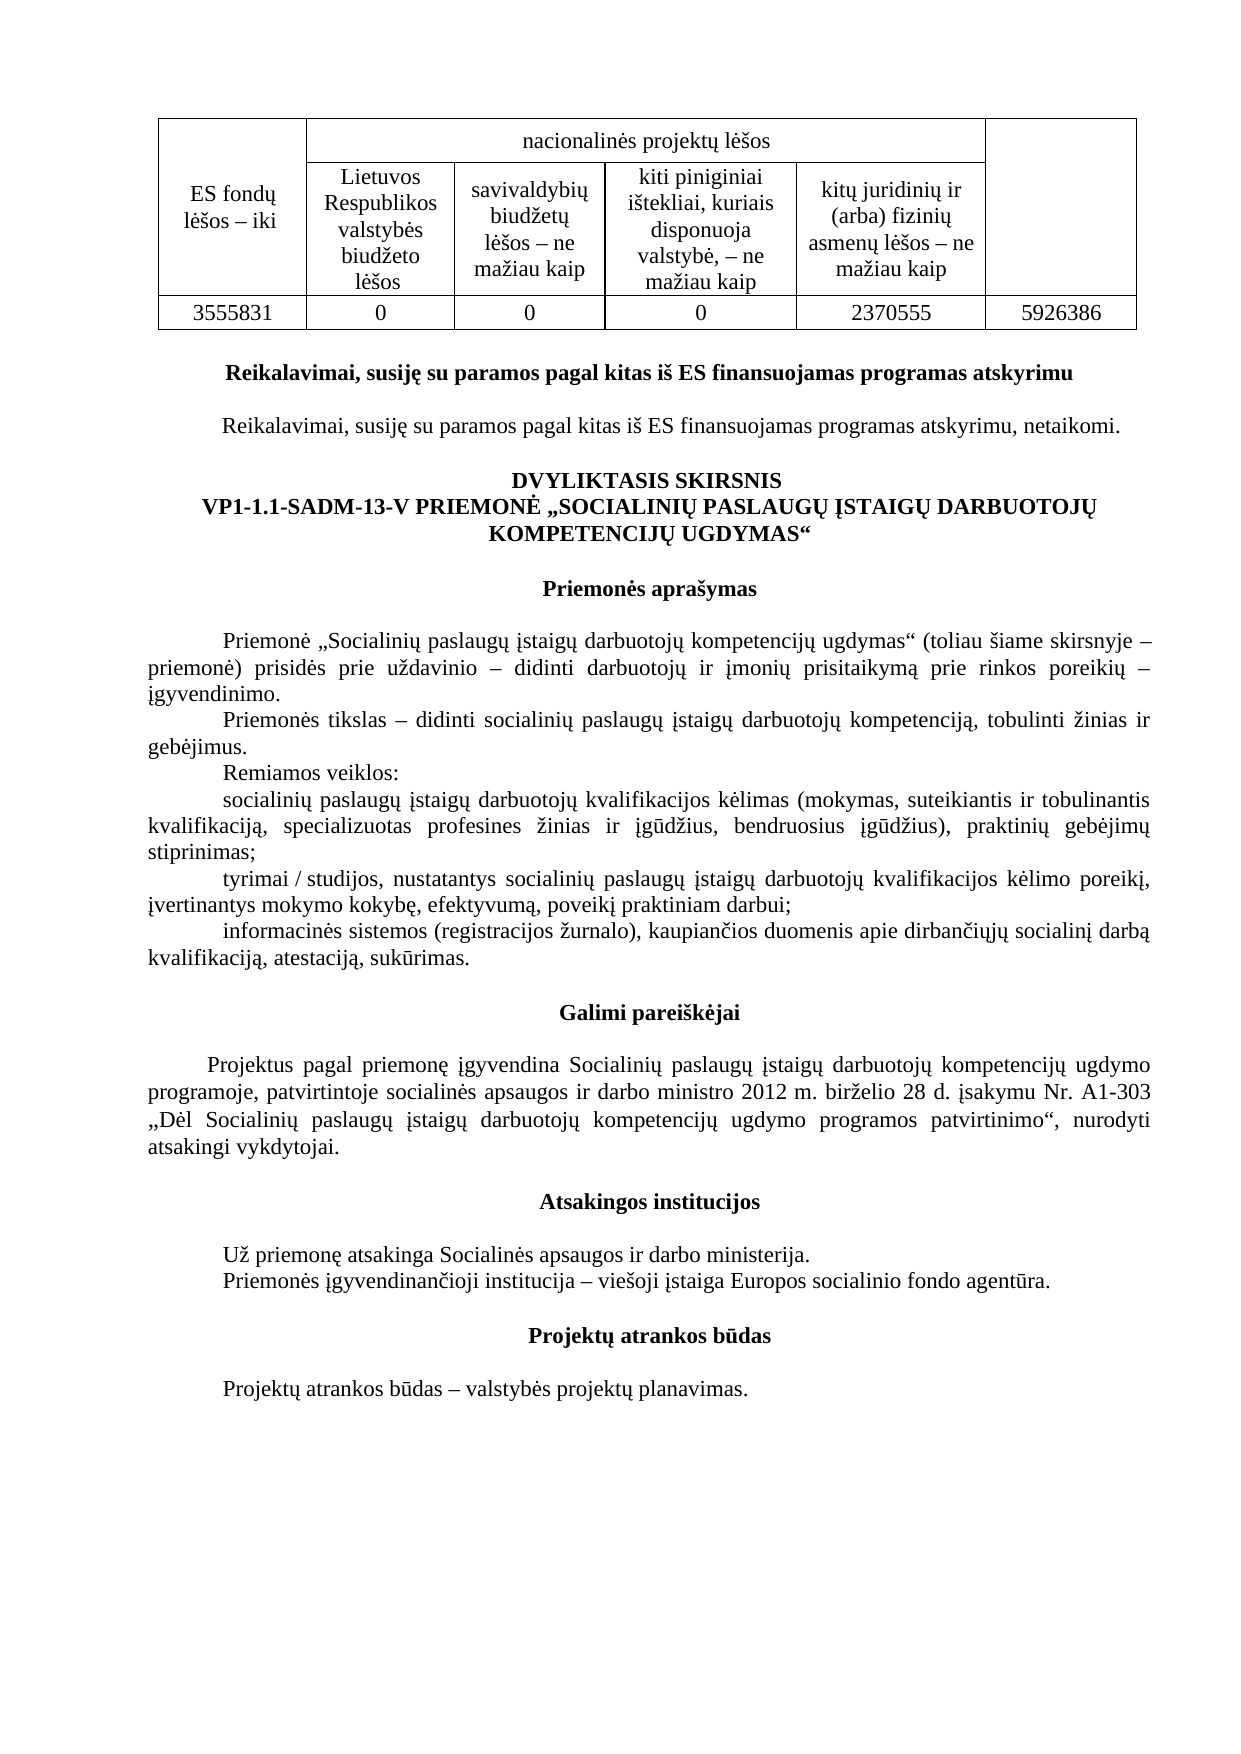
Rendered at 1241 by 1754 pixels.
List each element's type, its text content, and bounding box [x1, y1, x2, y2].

table_cell 0 [307, 296, 454, 329]
table_cell 5926386 [986, 296, 1136, 329]
text Reikalavimai, susiję su paramos pagal kitas iš ES finansuojamas programas atskyrimu [148, 359, 1152, 386]
text Remiamos veiklos: [148, 759, 1152, 786]
table_cell 3555831 [159, 296, 306, 329]
table_cell ES fondų lėšos – iki [159, 119, 306, 295]
text socialinių paslaugų įstaigų darbuotojų kvalifikacijos kėlimas (mokymas, suteikiantis ir tobulinantis kvalifikaciją, specializuotas profesines žinias ir įgūdžius, bendruosius įgūdžius), praktinių gebėjimų stiprinimas; [148, 786, 1152, 865]
text Priemonės tikslas – didinti socialinių paslaugų įstaigų darbuotojų kompetenciją, tobulinti žinias ir gebėjimus. [148, 707, 1152, 759]
text Priemonės įgyvendinančioji institucija – viešoji įstaiga Europos socialinio fondo agentūra. [148, 1267, 1152, 1293]
table_cell 2370555 [797, 296, 985, 329]
text Galimi pareiškėjai [148, 999, 1152, 1025]
table_cell nacionalinės projektų lėšos [307, 119, 985, 162]
text Projektus pagal priemonę įgyvendina Socialinių paslaugų įstaigų darbuotojų kompetencijų ugdymo programoje, patvirtintoje socialinės apsaugos ir darbo ministro 2012 m. birželio 28 d. įsakymu Nr. A1-303 „Dėl Socialinių paslaugų įstaigų darbuotojų kompetencijų ugdymo programos patvirtinimo“, nurodyti atsakingi vykdytojai. [148, 1052, 1152, 1159]
text VP1-1.1-SADM-13-V PRIEMONĖ „SOCIALINIŲ PASLAUGŲ ĮSTAIGŲ DARBUOTOJŲ KOMPETENCIJŲ UGDYMAS“ [148, 493, 1152, 546]
text Priemonė „Socialinių paslaugų įstaigų darbuotojų kompetencijų ugdymas“ (toliau šiame skirsnyje – priemonė) prisidės prie uždavinio – didinti darbuotojų ir įmonių prisitaikymą prie rinkos poreikių – įgyvendinimo. [148, 627, 1152, 707]
table_cell kiti piniginiai ištekliai, kuriais disponuoja valstybė, – ne mažiau kaip [606, 163, 796, 295]
text Už priemonę atsakinga Socialinės apsaugos ir darbo ministerija. [148, 1241, 1152, 1267]
table_cell 0 [606, 296, 796, 329]
table_cell Lietuvos Respublikos valstybės biudžeto lėšos [307, 163, 454, 295]
text informacinės sistemos (registracijos žurnalo), kaupiančios duomenis apie dirbančiųjų socialinį darbą kvalifikaciją, atestaciją, sukūrimas. [148, 917, 1152, 970]
text Projektų atrankos būdas – valstybės projektų planavimas. [148, 1375, 1152, 1401]
table_cell 0 [455, 296, 604, 329]
text tyrimai / studijos, nustatantys socialinių paslaugų įstaigų darbuotojų kvalifikacijos kėlimo poreikį, įvertinantys mokymo kokybę, efektyvumą, poveikį praktiniam darbui; [148, 865, 1152, 917]
text Reikalavimai, susiję su paramos pagal kitas iš ES finansuojamas programas atskyrimu, netaikomi. [148, 412, 1152, 438]
table_cell kitų juridinių ir (arba) fizinių asmenų lėšos – ne mažiau kaip [797, 163, 985, 295]
text Projektų atrankos būdas [148, 1322, 1152, 1349]
text Atsakingos institucijos [148, 1188, 1152, 1214]
text DVYLIKTASIS SKIRSNIS [148, 467, 1152, 493]
table_cell savivaldybių biudžetų lėšos – ne mažiau kaip [455, 163, 604, 295]
text Priemonės aprašymas [148, 575, 1152, 601]
table_header [986, 119, 1136, 295]
